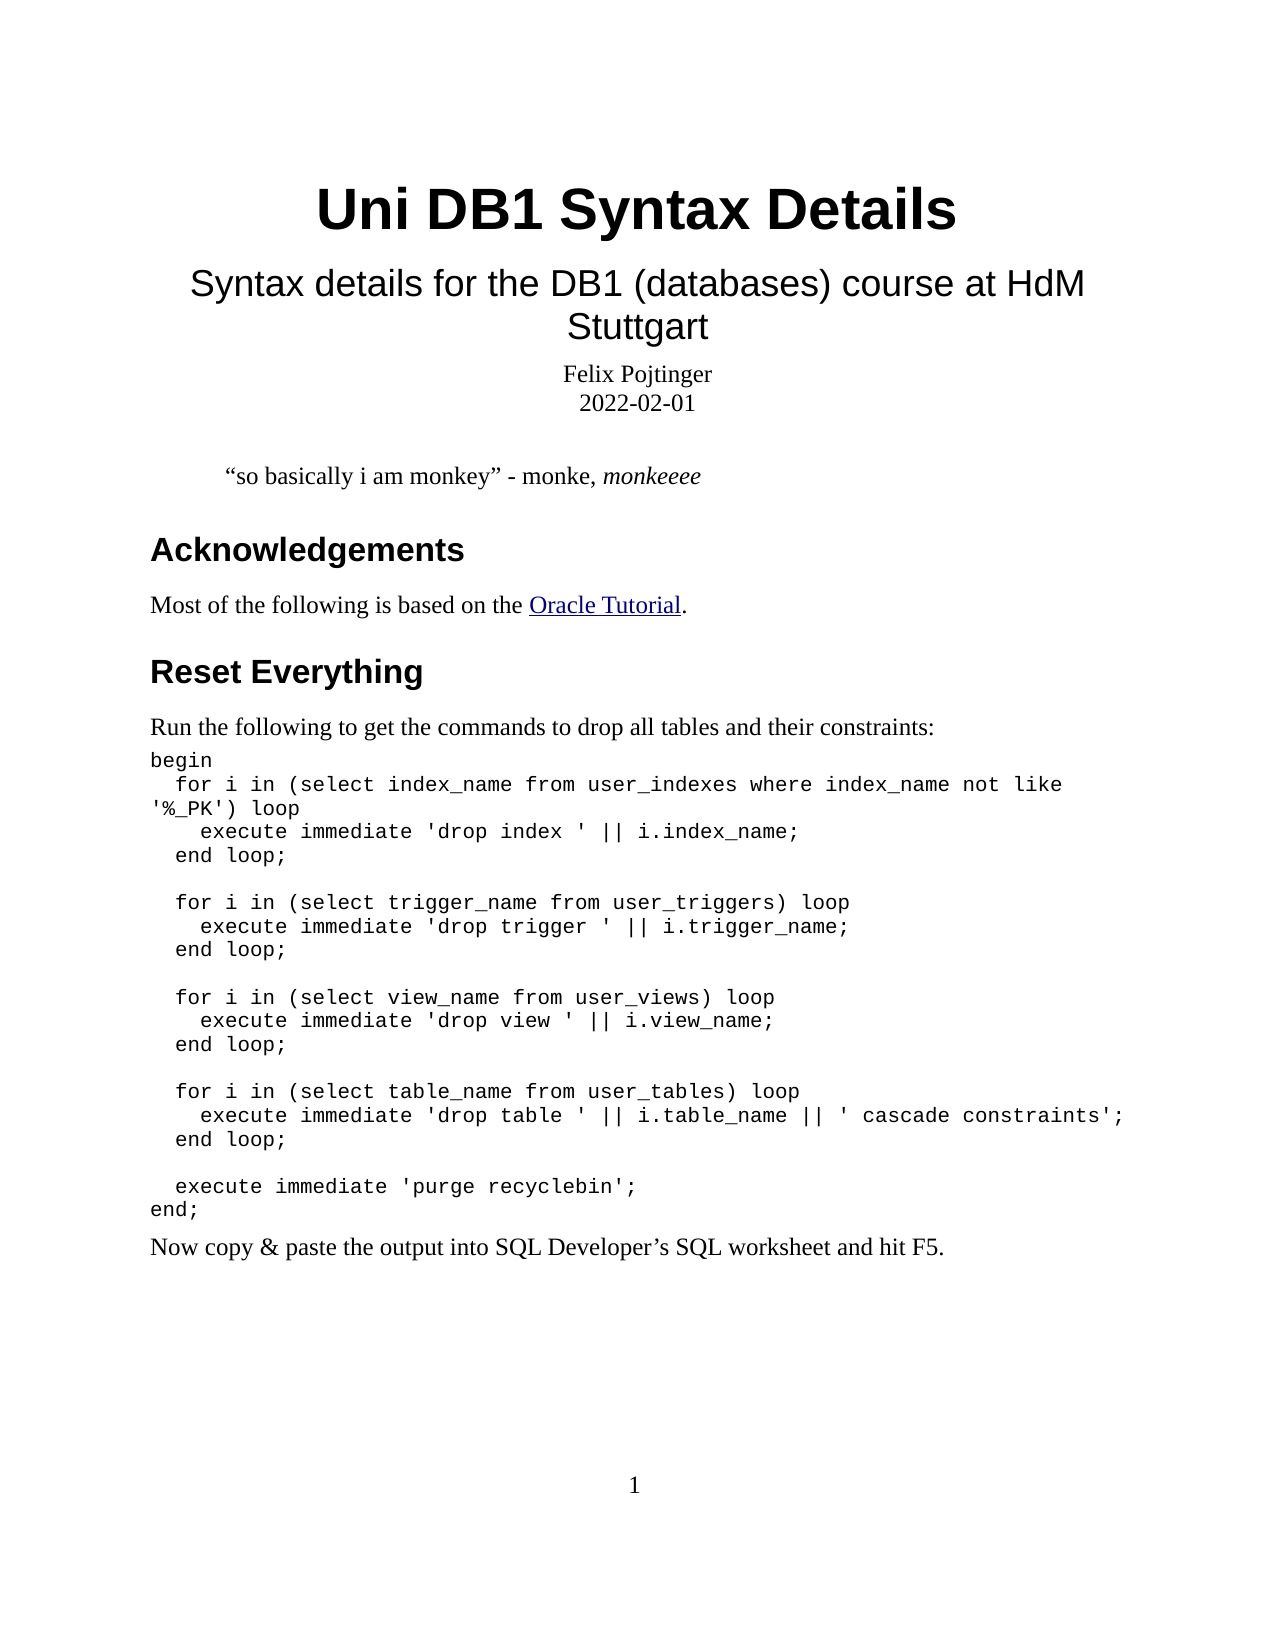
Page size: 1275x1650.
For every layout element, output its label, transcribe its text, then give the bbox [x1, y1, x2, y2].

subtitle Syntax details for the DB1 (databases) course at HdM Stuttgart [150, 261, 1125, 347]
text for i in (select trigger_name from user_triggers) loop [150, 892, 1125, 916]
text Most of the following is based on the Oracle Tutorial. [150, 590, 1125, 618]
text end loop; [150, 1128, 1125, 1152]
text execute immediate 'purge recyclebin'; [150, 1176, 1125, 1199]
text execute immediate 'drop index ' || i.index_name; [150, 821, 1125, 845]
subtitle Reset Everything [150, 652, 1125, 691]
text execute immediate 'drop view ' || i.view_name; [150, 1010, 1125, 1034]
text “so basically i am monkey” - monke, monkeeee [225, 461, 1125, 489]
text execute immediate 'drop trigger ' || i.trigger_name; [150, 916, 1125, 939]
text Felix Pojtinger [150, 359, 1125, 388]
text for i in (select view_name from user_views) loop [150, 987, 1125, 1010]
text end loop; [150, 939, 1125, 963]
text Now copy & paste the output into SQL Developer’s SQL worksheet and hit F5. [150, 1232, 1125, 1261]
title Uni DB1 Syntax Details [150, 175, 1125, 242]
text for i in (select table_name from user_tables) loop [150, 1081, 1125, 1105]
text end; [150, 1199, 1125, 1223]
text Run the following to get the commands to drop all tables and their constraints: [150, 712, 1125, 741]
subtitle Acknowledgements [150, 529, 1125, 568]
text execute immediate 'drop table ' || i.table_name || ' cascade constraints'; [150, 1105, 1125, 1128]
text end loop; [150, 845, 1125, 868]
text 2022-02-01 [150, 388, 1125, 417]
text for i in (select index_name from user_indexes where index_name not like '%_PK') loop [150, 774, 1125, 821]
text end loop; [150, 1034, 1125, 1058]
text begin [150, 750, 1125, 774]
